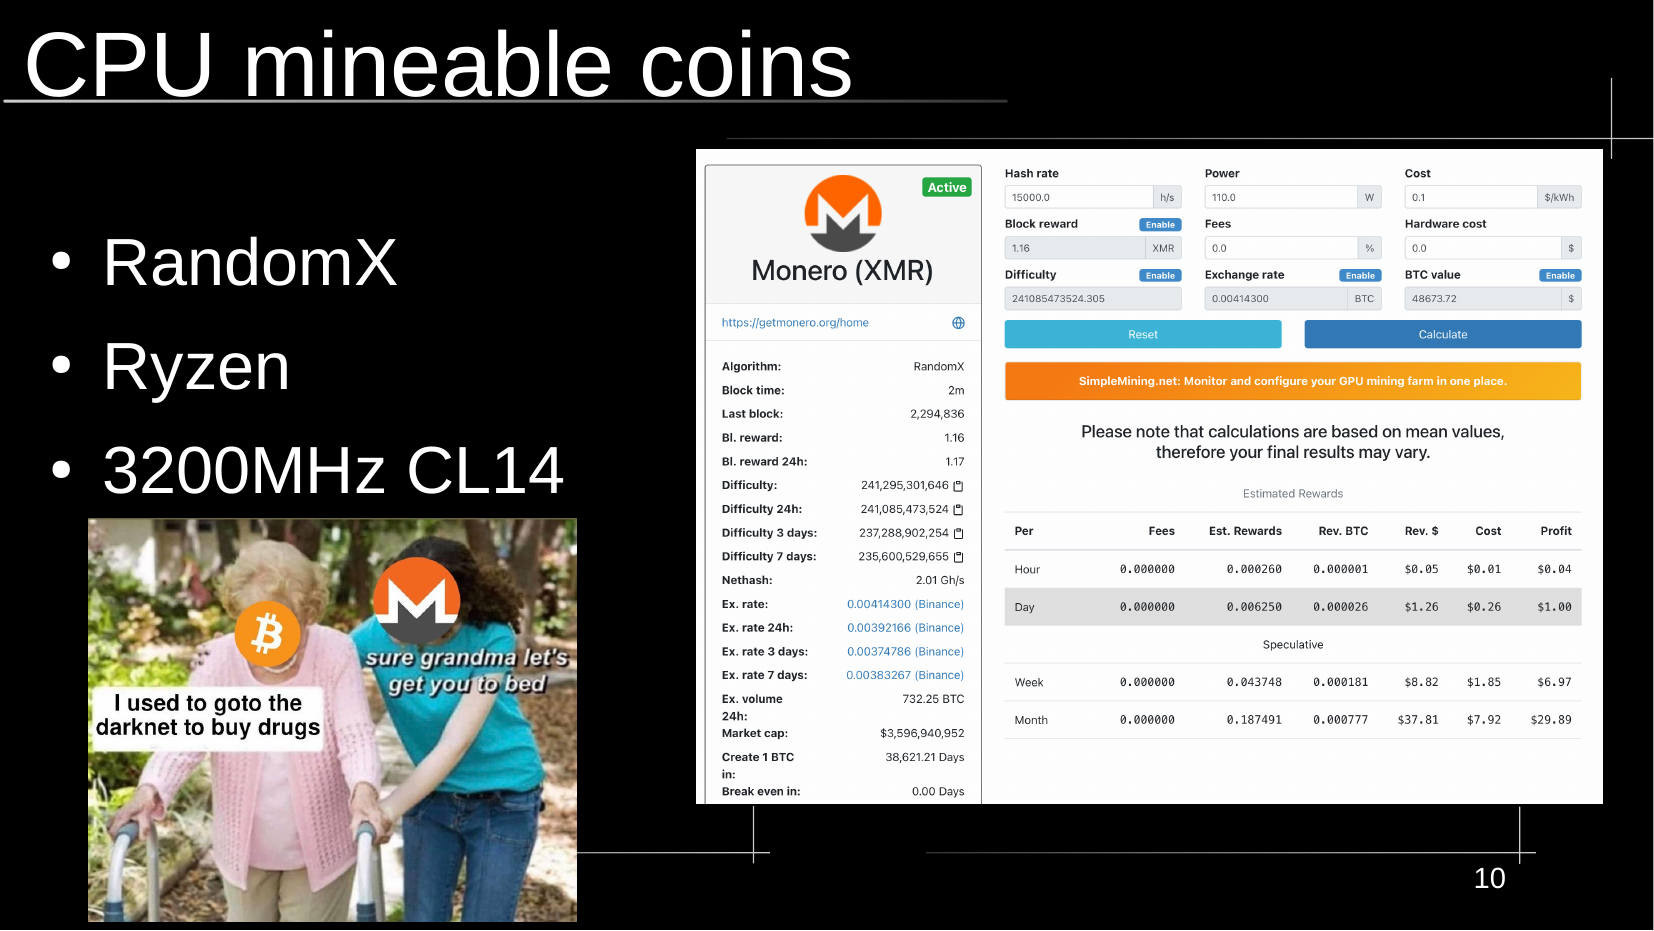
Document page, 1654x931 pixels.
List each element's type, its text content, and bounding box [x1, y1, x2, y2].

title CPU mineable coins [23, 11, 1589, 119]
list RandomX Ryzen 3200MHz CL14 [31, 225, 1520, 826]
picture [696, 149, 1603, 804]
picture [88, 518, 577, 922]
